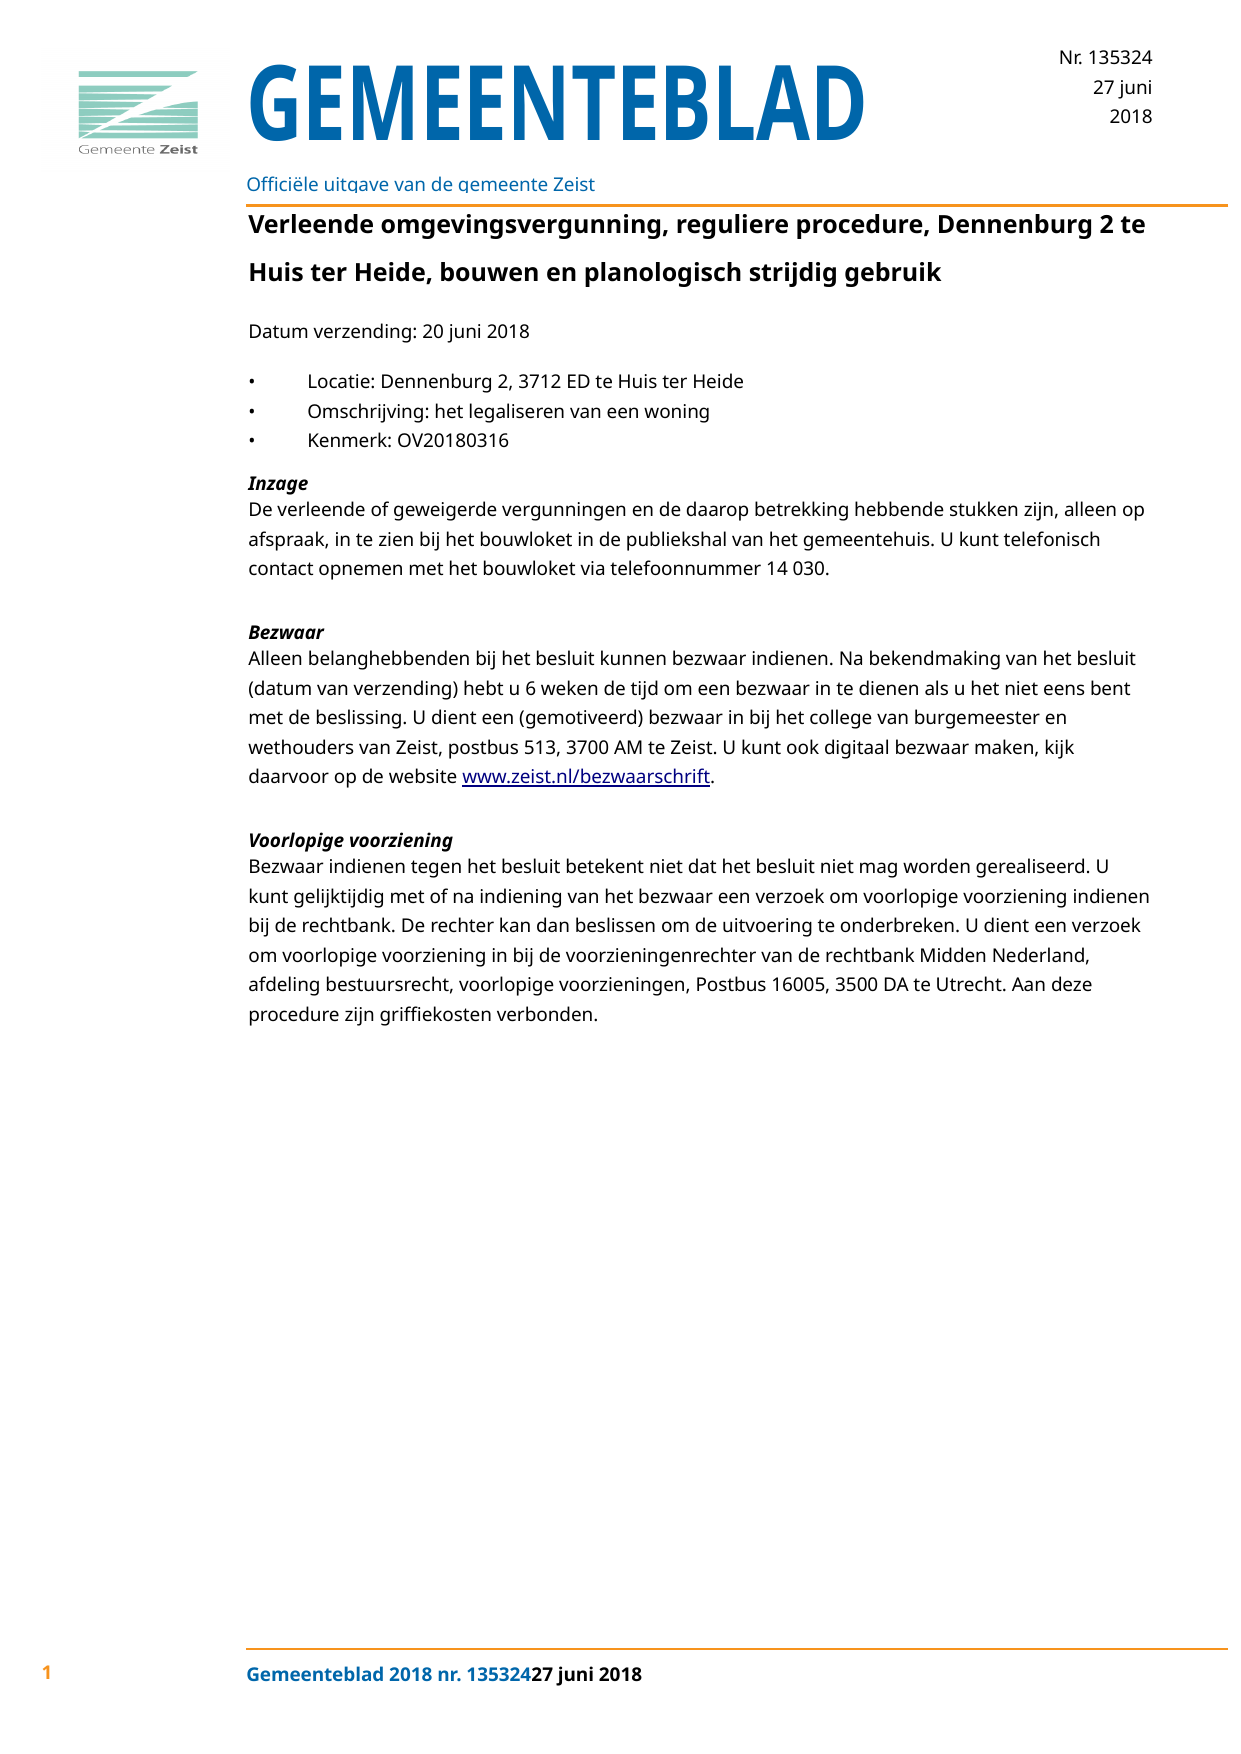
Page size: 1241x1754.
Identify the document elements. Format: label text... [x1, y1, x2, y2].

list Kenmerk: OV20180316 [248, 427, 1152, 453]
text Verleende omgevingsvergunning, reguliere procedure, Dennenburg 2 te Huis ter Heide, bouwen en planologisch strijdig gebruik [248, 207, 1152, 288]
text Bezwaar indienen tegen het besluit betekent niet dat het besluit niet mag worden gerealiseerd. U kunt gelijktijdig met of na indiening van het bezwaar een verzoek om voorlopige voorziening indienen bij de rechtbank. De rechter kan dan beslissen om de uitvoering te onderbreken. U dient een verzoek om voorlopige voorziening in bij de voorzieningenrechter van de rechtbank Midden Nederland, afdeling bestuursrecht, voorlopige voorzieningen, Postbus 16005, 3500 DA te Utrecht. Aan deze procedure zijn griffiekosten verbonden. [248, 853, 1152, 1027]
text Voorlopige voorziening [248, 827, 1152, 853]
list Locatie: Dennenburg 2, 3712 ED te Huis ter Heide [248, 368, 1152, 394]
list Omschrijving: het legaliseren van een woning [248, 398, 1152, 424]
text Datum verzending: 20 juni 2018 [248, 318, 1152, 344]
text Inzage [248, 471, 1152, 496]
picture [41, 47, 231, 172]
text Bezwaar [248, 619, 1152, 645]
text Alleen belanghebbenden bij het besluit kunnen bezwaar indienen. Na bekendmaking van het besluit (datum van verzending) hebt u 6 weken de tijd om een bezwaar in te dienen als u het niet eens bent met de beslissing. U dient een (gemotiveerd) bezwaar in bij het college van burgemeester en wethouders van Zeist, postbus 513, 3700 AM te Zeist. U kunt ook digitaal bezwaar maken, kijk daarvoor op de website www.zeist.nl/bezwaarschrift. [248, 645, 1152, 789]
text De verleende of geweigerde vergunningen en de daarop betrekking hebbende stukken zijn, alleen op afspraak, in te zien bij het bouwloket in de publiekshal van het gemeentehuis. U kunt telefonisch contact opnemen met het bouwloket via telefoonnummer 14 030. [248, 496, 1152, 581]
